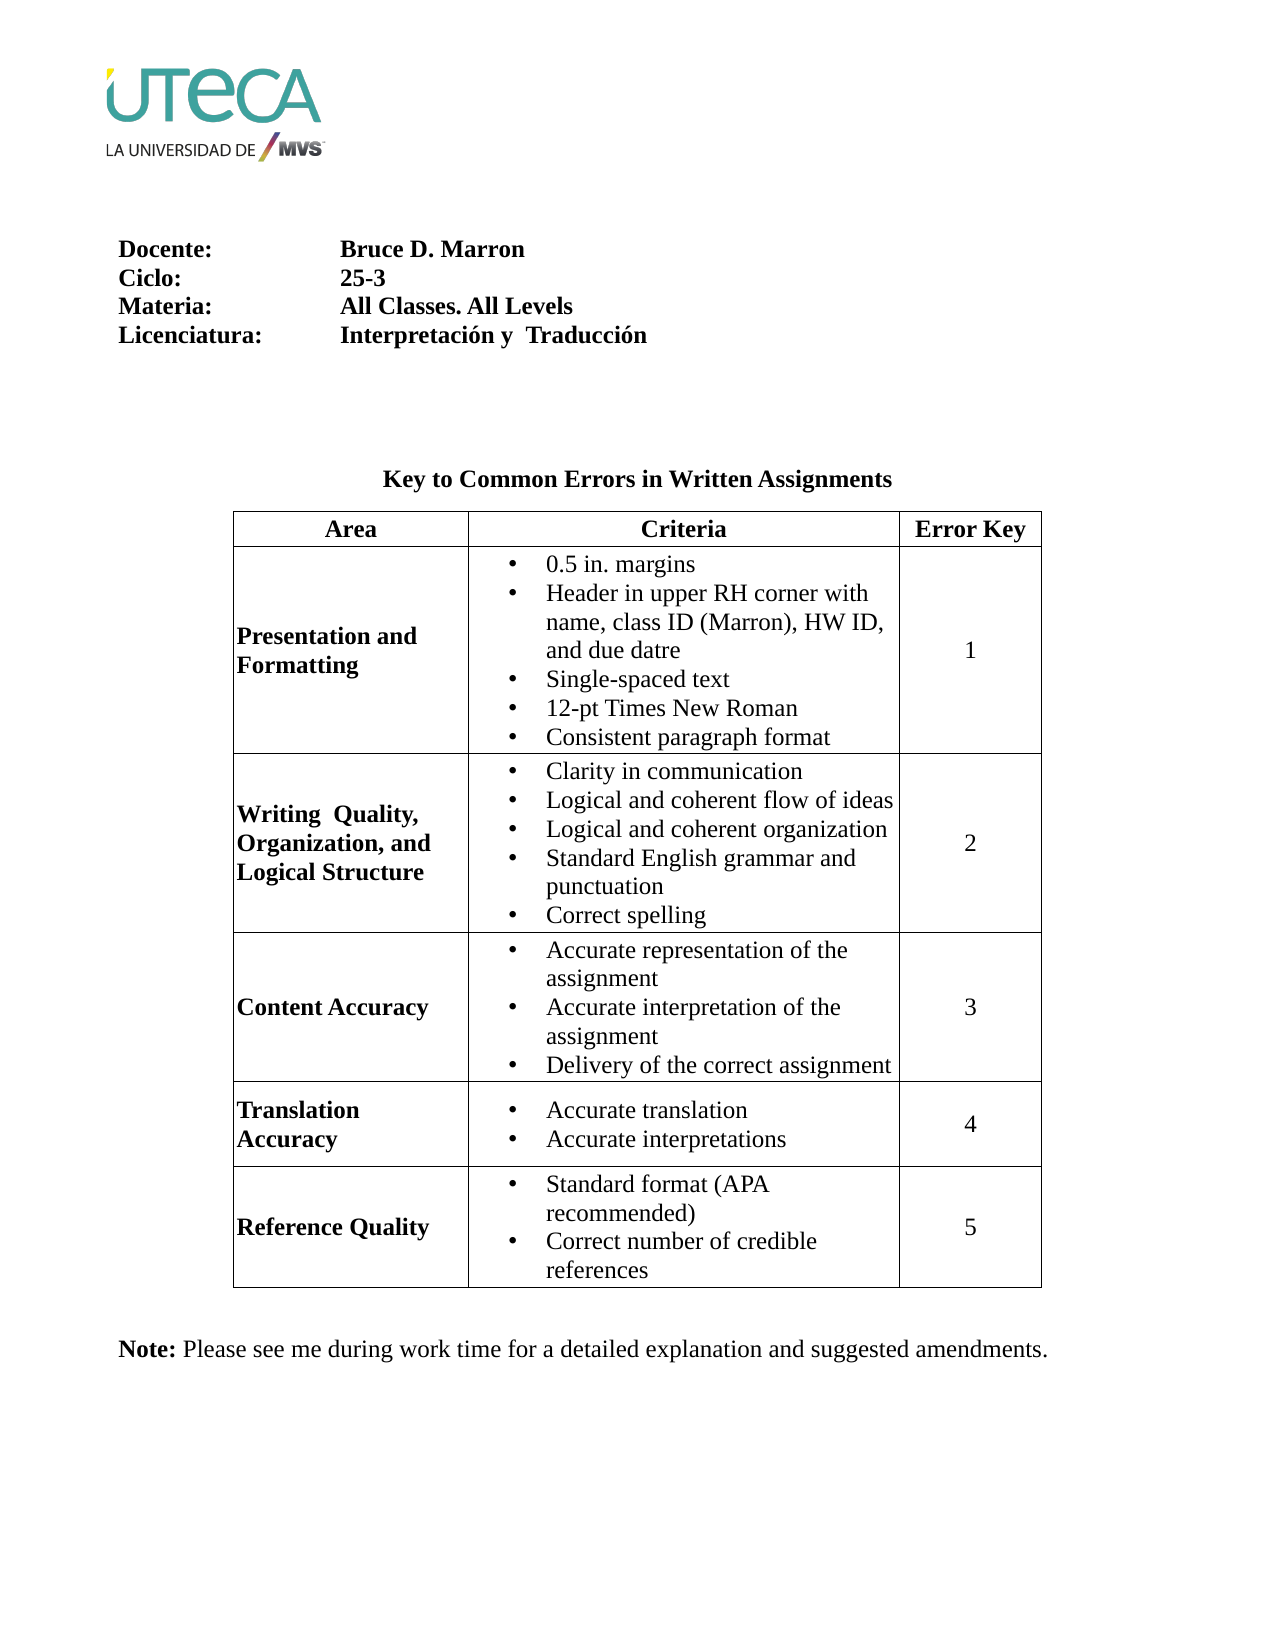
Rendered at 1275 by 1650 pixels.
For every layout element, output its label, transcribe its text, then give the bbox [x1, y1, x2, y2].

text Ciclo: 25-3 [118, 263, 1157, 291]
table_cell Clarity in communication Logical and coherent flow of ideas Logical and coherent organization Standard English grammar and punctuation Correct spelling [469, 754, 899, 932]
table_cell Reference Quality [234, 1167, 468, 1287]
table_cell 4 [900, 1082, 1041, 1166]
table_header Area [234, 512, 468, 546]
table_cell Presentation and Formatting [234, 547, 468, 753]
text Docente: Bruce D. Marron [118, 234, 1157, 263]
table_header Error Key [900, 512, 1041, 546]
table_cell 0.5 in. margins Header in upper RH corner with name, class ID (Marron), HW ID, and due datre Single-spaced text 12-pt Times New Roman Consistent paragraph format [469, 547, 899, 753]
text Key to Common Errors in Written Assignments [118, 464, 1157, 493]
table_cell Translation Accuracy [234, 1082, 468, 1166]
table_cell Accurate translation Accurate interpretations [469, 1082, 899, 1166]
table_cell Content Accuracy [234, 933, 468, 1081]
table_cell Writing Quality, Organization, and Logical Structure [234, 754, 468, 932]
text Licenciatura: Interpretación y Traducción [118, 320, 1157, 349]
table_cell 3 [900, 933, 1041, 1081]
picture [104, 64, 328, 166]
table_header Criteria [469, 512, 899, 546]
table_cell Accurate representation of the assignment Accurate interpretation of the assignment Delivery of the correct assignment [469, 933, 899, 1081]
table_cell Standard format (APA recommended) Correct number of credible references [469, 1167, 899, 1287]
table_cell 2 [900, 754, 1041, 932]
text Materia: All Classes. All Levels [118, 291, 1157, 320]
table_cell 1 [900, 547, 1041, 753]
table_cell 5 [900, 1167, 1041, 1287]
text Note: Please see me during work time for a detailed explanation and suggested amendments. [118, 1334, 1157, 1363]
